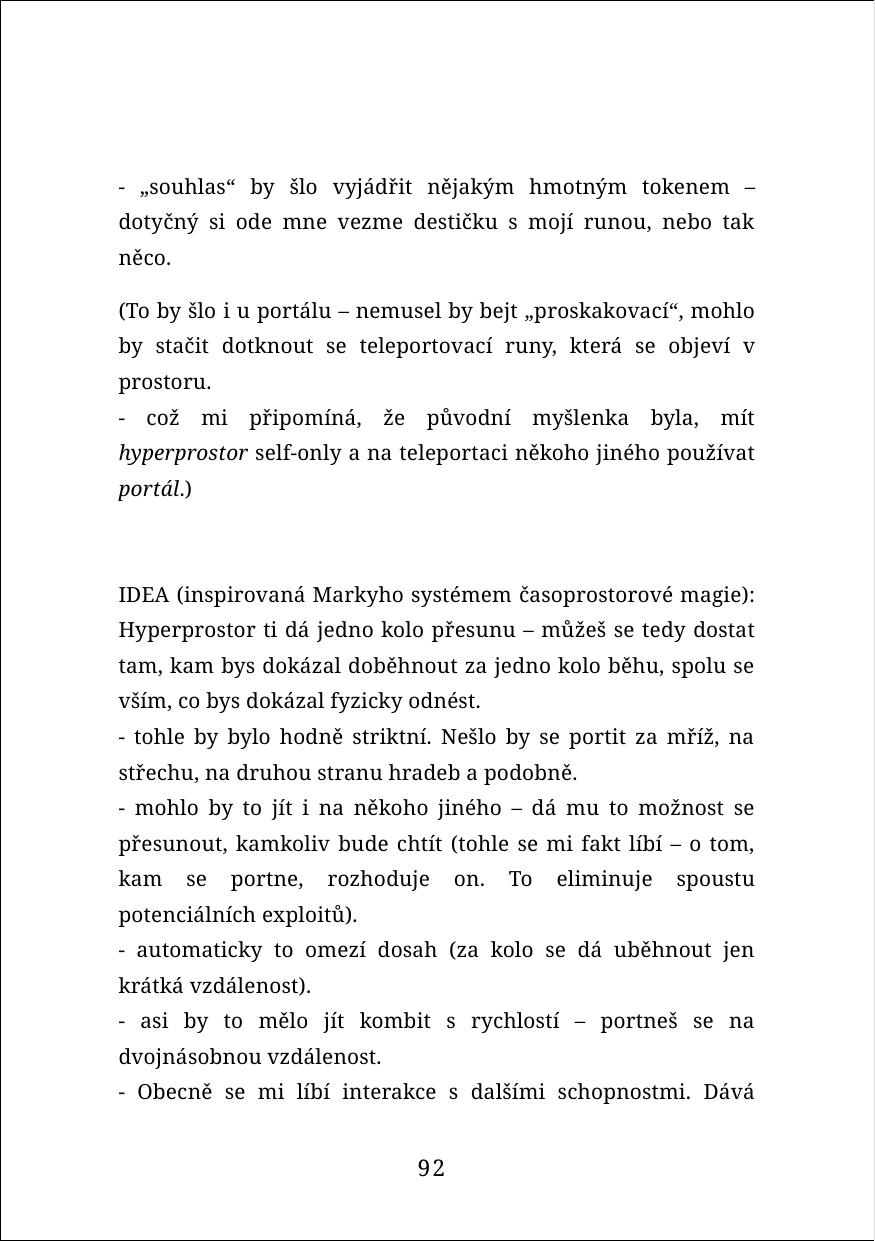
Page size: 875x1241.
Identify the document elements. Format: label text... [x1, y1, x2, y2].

text IDEA (inspirovaná Markyho systémem časoprostorové magie): Hyperprostor ti dá jedno kolo přesunu – můžeš se tedy dostat tam, kam bys dokázal doběhnout za jedno kolo běhu, spolu se vším, co bys dokázal fyzicky odnést. - tohle by bylo hodně striktní. Nešlo by se portit za mříž, na střechu, na druhou stranu hradeb a podobně. - mohlo by to jít i na někoho jiného – dá mu to možnost se přesunout, kamkoliv bude chtít (tohle se mi fakt líbí – o tom, kam se portne, rozhoduje on. To eliminuje spoustu potenciálních exploitů). - automaticky to omezí dosah (za kolo se dá uběhnout jen krátká vzdálenost). - asi by to mělo jít kombit s rychlostí – portneš se na dvojnásobnou vzdálenost. - Obecně se mi líbí interakce s dalšími schopnostmi. Dává [118, 580, 756, 1106]
text (To by šlo i u portálu – nemusel by bejt „proskakovací“, mohlo by stačit dotknout se teleportovací runy, která se objeví v prostoru. - což mi připomíná, že původní myšlenka byla, mít hyperprostor self-only a na teleportaci někoho jiného používat portál.) [118, 296, 756, 502]
text - „souhlas“ by šlo vyjádřit nějakým hmotným tokenem – dotyčný si ode mne vezme destičku s mojí runou, nebo tak něco. [118, 172, 756, 271]
